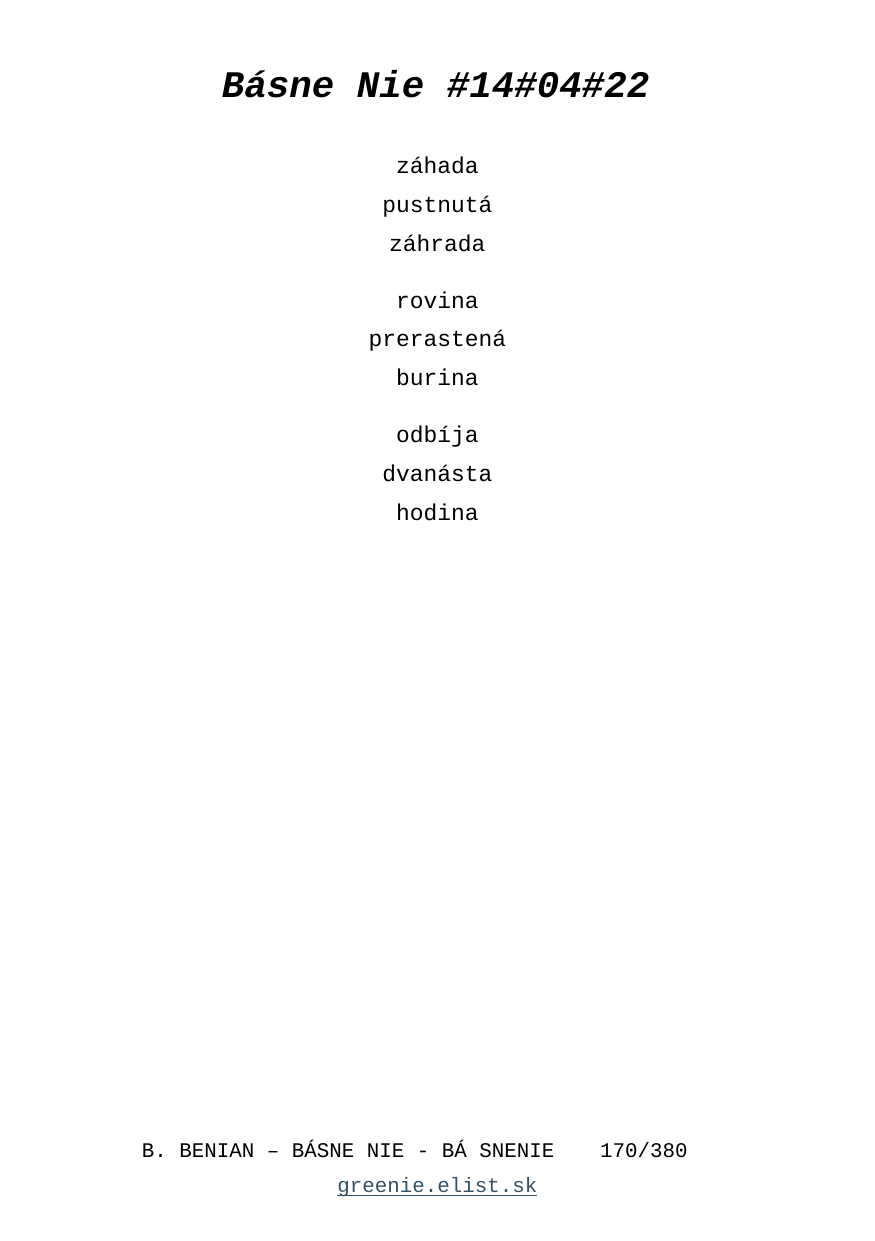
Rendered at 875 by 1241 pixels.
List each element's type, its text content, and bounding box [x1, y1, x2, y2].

subtitle Básne Nie #14#04#22 [41, 66, 833, 109]
text rovina prerastená burina [41, 289, 833, 393]
text záhada pustnutá záhrada [41, 155, 833, 258]
text odbíja dvanásta hodina [41, 423, 833, 527]
